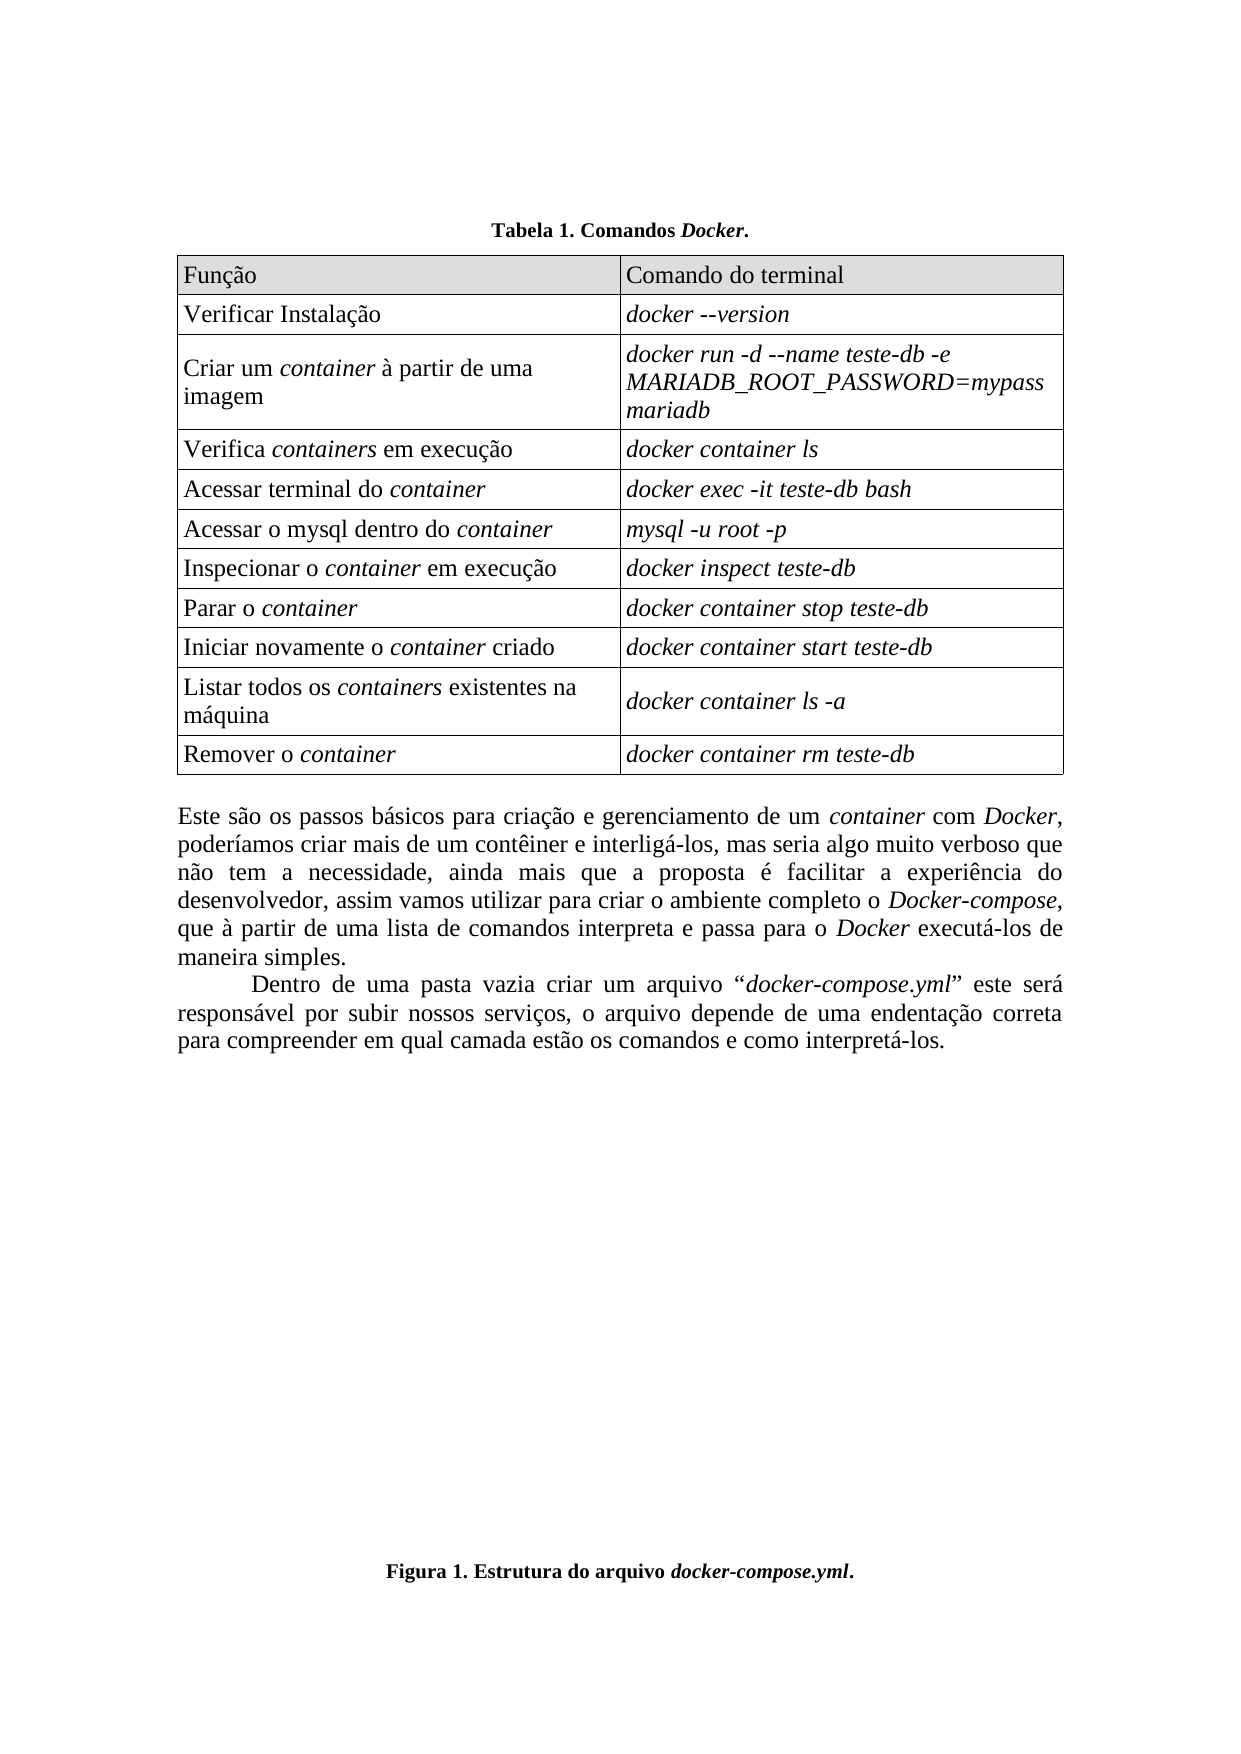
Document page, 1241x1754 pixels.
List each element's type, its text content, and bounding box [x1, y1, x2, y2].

table_cell Remover o container [178, 736, 620, 774]
text Este são os passos básicos para criação e gerenciamento de um container com Docker, poderíamos criar mais de um contêiner e interligá-los, mas seria algo muito verboso que não tem a necessidade, ainda mais que a proposta é facilitar a experiência do desenvolvedor, assim vamos utilizar para criar o ambiente completo o Docker-compose, que à partir de uma lista de comandos interpreta e passa para o Docker executá-los de maneira simples. [177, 802, 1063, 970]
table_cell Listar todos os containers existentes na máquina [178, 668, 620, 735]
table_cell docker container ls [621, 430, 1063, 469]
table_cell docker run -d --name teste-db -e MARIADB_ROOT_PASSWORD=mypass mariadb [621, 335, 1063, 429]
table_cell docker exec -it teste-db bash [621, 470, 1063, 509]
table_cell Iniciar novamente o container criado [178, 628, 620, 667]
table_cell docker inspect teste-db [621, 549, 1063, 588]
text Dentro de uma pasta vazia criar um arquivo “docker-compose.yml” este será responsável por subir nossos serviços, o arquivo depende de uma endentação correta para compreender em qual camada estão os comandos e como interpretá-los. [177, 970, 1063, 1054]
table_cell Inspecionar o container em execução [178, 549, 620, 588]
table_cell docker container ls -a [621, 668, 1063, 735]
table_header Comando do terminal [621, 256, 1063, 294]
table_cell docker container start teste-db [621, 628, 1063, 667]
text Tabela 1. Comandos Docker. [224, 219, 1016, 242]
table_cell docker --version [621, 295, 1063, 334]
table_cell Verificar Instalação [178, 295, 620, 334]
table_header Função [178, 256, 620, 294]
table_cell Verifica containers em execução [178, 430, 620, 469]
table_cell Parar o container [178, 589, 620, 627]
table_cell Acessar terminal do container [178, 470, 620, 509]
table_cell docker container stop teste-db [621, 589, 1063, 627]
table_cell Acessar o mysql dentro do container [178, 510, 620, 548]
table_cell Criar um container à partir de uma imagem [178, 335, 620, 429]
text Figura 1. Estrutura do arquivo docker-compose.yml. [224, 1107, 1016, 1583]
table_cell mysql -u root -p [621, 510, 1063, 548]
table_cell docker container rm teste-db [621, 736, 1063, 774]
